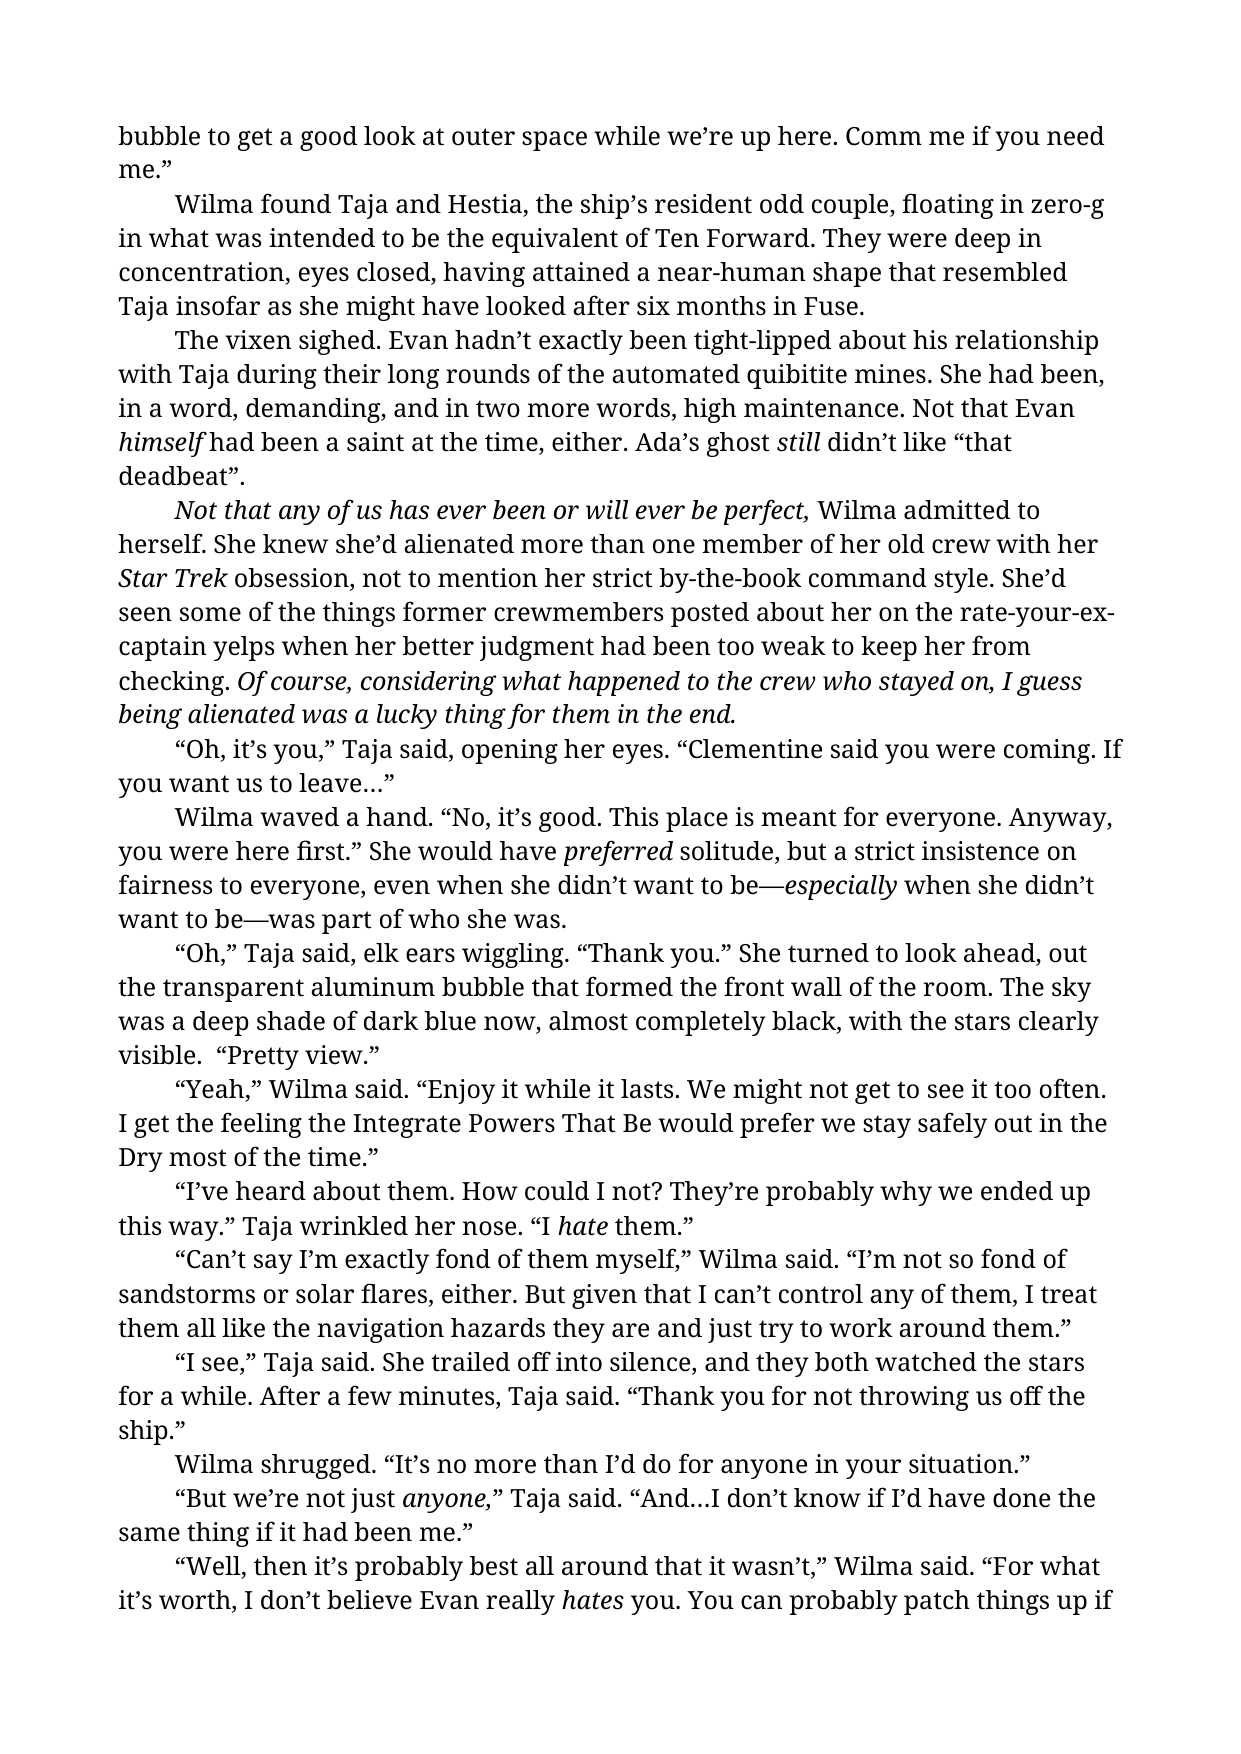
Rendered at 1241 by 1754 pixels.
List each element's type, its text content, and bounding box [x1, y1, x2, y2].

text “Can’t say I’m exactly fond of them myself,” Wilma said. “I’m not so fond of sandstorms or solar flares, either. But given that I can’t control any of them, I treat them all like the navigation hazards they are and just try to work around them.” [118, 1242, 1122, 1344]
text “Yeah,” Wilma said. “Enjoy it while it lasts. We might not get to see it too often. I get the feeling the Integrate Powers That Be would prefer we stay safely out in the Dry most of the time.” [118, 1072, 1122, 1174]
text “Oh,” Taja said, elk ears wiggling. “Thank you.” She turned to look ahead, out the transparent aluminum bubble that formed the front wall of the room. The sky was a deep shade of dark blue now, almost completely black, with the stars clearly visible. “Pretty view.” [118, 936, 1122, 1072]
text Wilma found Taja and Hestia, the ship’s resident odd couple, floating in zero-g in what was intended to be the equivalent of Ten Forward. They were deep in concentration, eyes closed, having attained a near-human shape that resembled Taja insofar as she might have looked after six months in Fuse. [118, 186, 1122, 322]
text Wilma waved a hand. “No, it’s good. This place is meant for everyone. Anyway, you were here first.” She would have preferred solitude, but a strict insistence on fairness to everyone, even when she didn’t want to be—especially when she didn’t want to be—was part of who she was. [118, 799, 1122, 936]
text Not that any of us has ever been or will ever be perfect, Wilma admitted to herself. She knew she’d alienated more than one member of her old crew with her Star Trek obsession, not to mention her strict by-the-book command style. She’d seen some of the things former crewmembers posted about her on the rate-your-ex-captain yelps when her better judgment had been too weak to keep her from checking. Of course, considering what happened to the crew who stayed on, I guess being alienated was a lucky thing for them in the end. [118, 493, 1122, 731]
text The vixen sighed. Evan hadn’t exactly been tight-lipped about his relationship with Taja during their long rounds of the automated quibitite mines. She had been, in a word, demanding, and in two more words, high maintenance. Not that Evan himself had been a saint at the time, either. Ada’s ghost still didn’t like “that deadbeat”. [118, 322, 1122, 493]
text “Well, then it’s probably best all around that it wasn’t,” Wilma said. “For what it’s worth, I don’t believe Evan really hates you. You can probably patch things up if [118, 1549, 1122, 1617]
text bubble to get a good look at outer space while we’re up here. Comm me if you need me.” [118, 118, 1122, 186]
text Wilma shrugged. “It’s no more than I’d do for anyone in your situation.” [118, 1447, 1122, 1481]
text “But we’re not just anyone,” Taja said. “And…I don’t know if I’d have done the same thing if it had been me.” [118, 1481, 1122, 1549]
text “Oh, it’s you,” Taja said, opening her eyes. “Clementine said you were coming. If you want us to leave…” [118, 731, 1122, 799]
text “I see,” Taja said. She trailed off into silence, and they both watched the stars for a while. After a few minutes, Taja said. “Thank you for not throwing us off the ship.” [118, 1344, 1122, 1447]
text “I’ve heard about them. How could I not? They’re probably why we ended up this way.” Taja wrinkled her nose. “I hate them.” [118, 1174, 1122, 1242]
